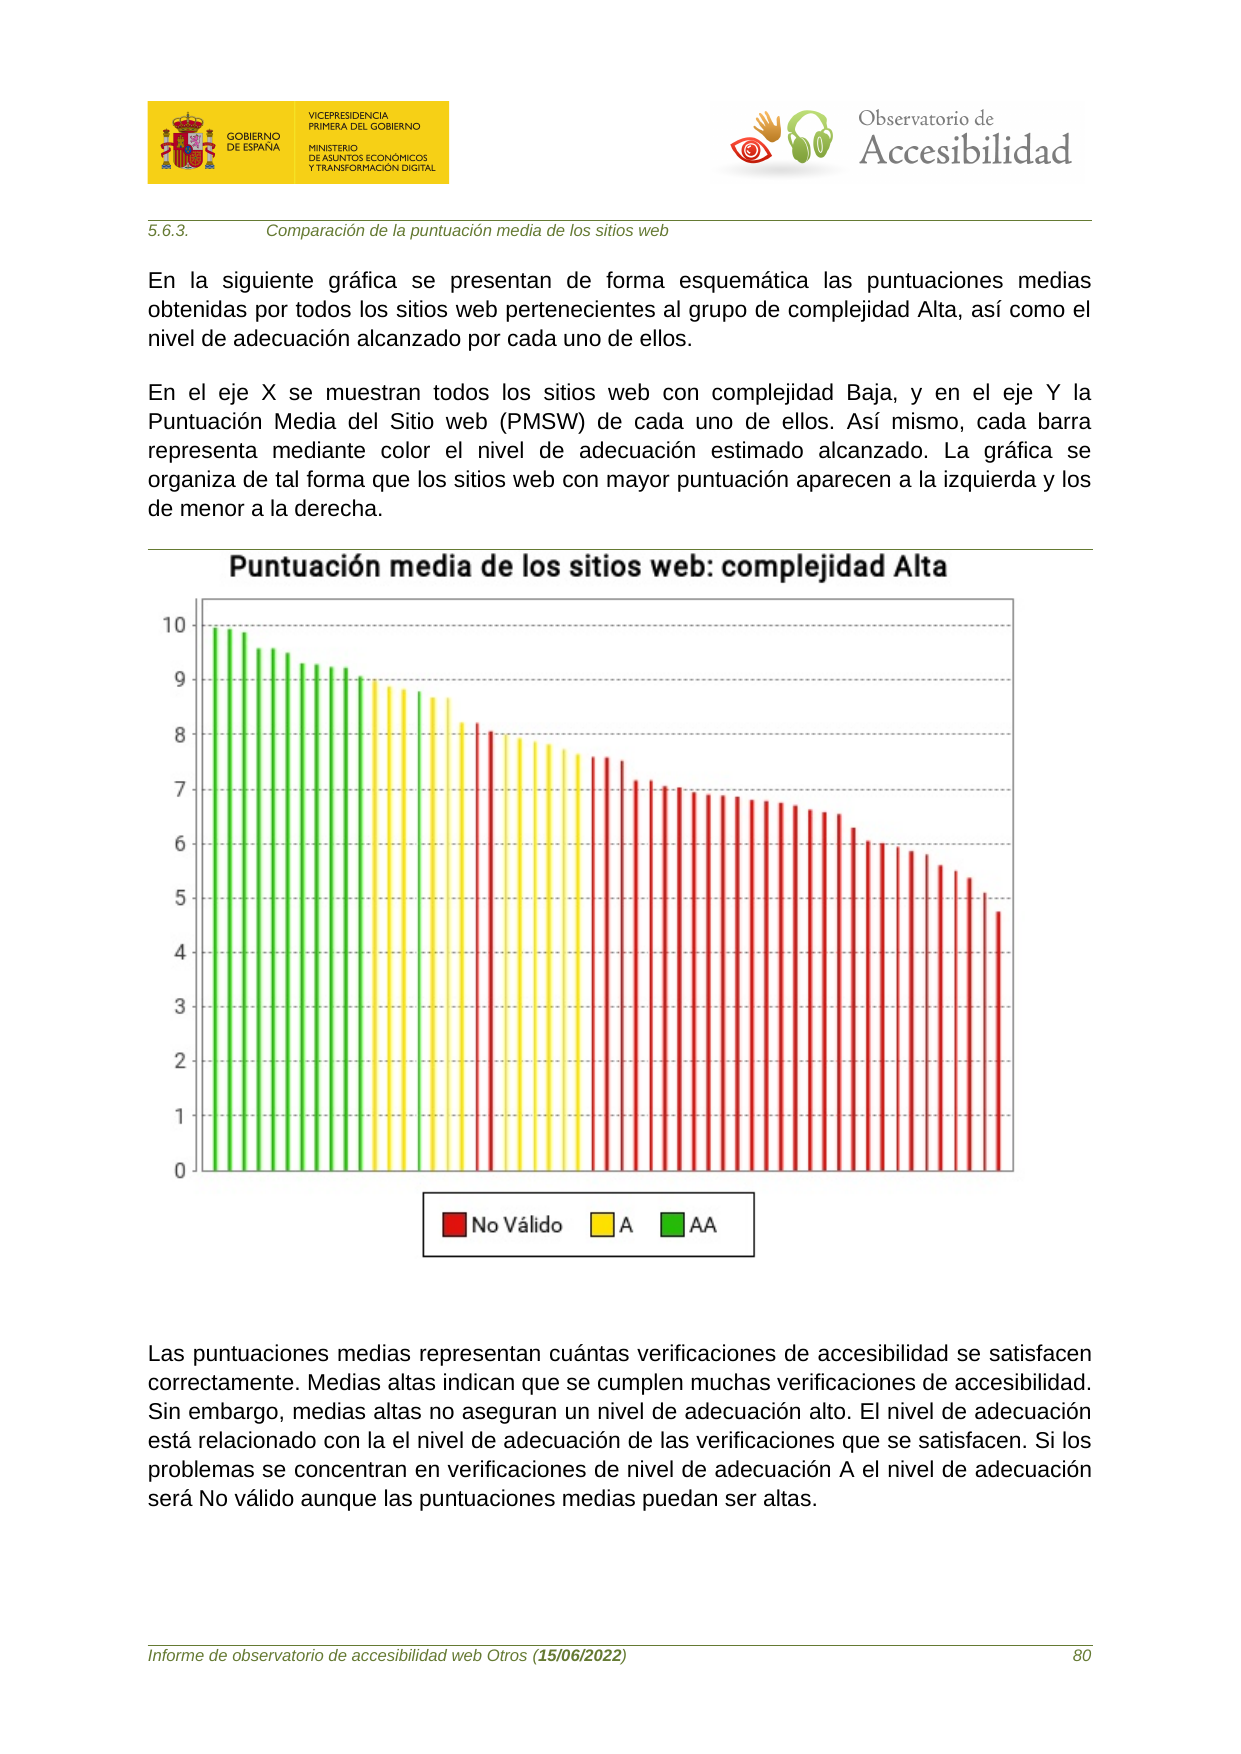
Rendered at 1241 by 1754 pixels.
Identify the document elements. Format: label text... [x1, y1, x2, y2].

picture [147, 101, 450, 184]
picture [147, 550, 1031, 1259]
text En la siguiente gráfica se presentan de forma esquemática las puntuaciones medias obtenidas por todos los sitios web pertenecientes al grupo de complejidad Alta, así como el nivel de adecuación alcanzado por cada uno de ellos. [148, 267, 1092, 351]
text Las puntuaciones medias representan cuántas verificaciones de accesibilidad se satisfacen correctamente. Medias altas indican que se cumplen muchas verificaciones de accesibilidad. Sin embargo, medias altas no aseguran un nivel de adecuación alto. El nivel de adecuación está relacionado con la el nivel de adecuación de las verificaciones que se satisfacen. Si los problemas se concentran en verificaciones de nivel de adecuación A el nivel de adecuación será No válido aunque las puntuaciones medias puedan ser altas. [148, 1340, 1092, 1511]
picture [710, 101, 1086, 184]
subtitle Comparación de la puntuación media de los sitios web [148, 221, 1092, 240]
text En el eje X se muestran todos los sitios web con complejidad Baja, y en el eje Y la Puntuación Media del Sitio web (PMSW) de cada uno de ellos. Así mismo, cada barra representa mediante color el nivel de adecuación estimado alcanzado. La gráfica se organiza de tal forma que los sitios web con mayor puntuación aparecen a la izquierda y los de menor a la derecha. [148, 379, 1092, 521]
